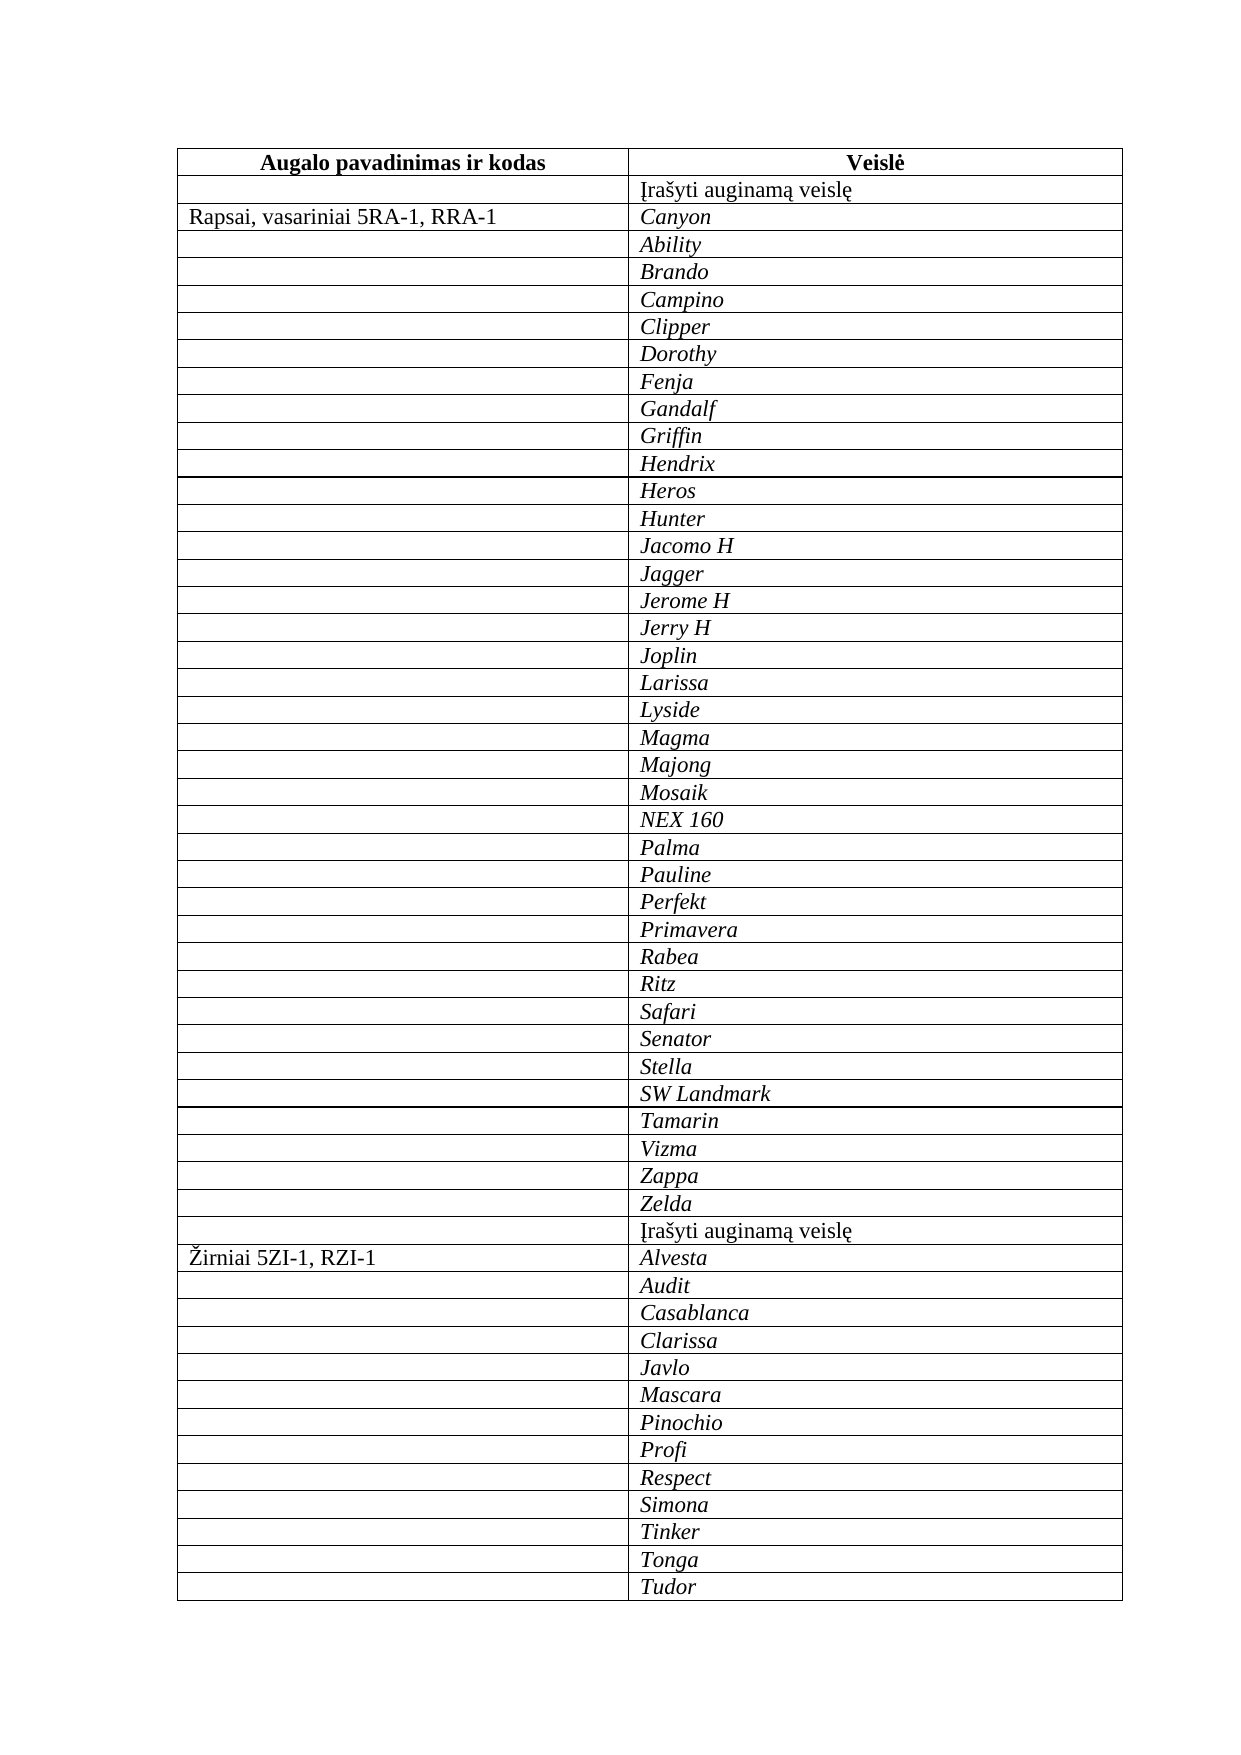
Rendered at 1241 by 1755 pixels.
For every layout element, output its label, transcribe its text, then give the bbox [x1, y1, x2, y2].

table_cell [178, 313, 628, 339]
table_cell [178, 231, 628, 257]
table_cell [178, 779, 628, 805]
table_cell [178, 340, 628, 367]
table_cell Larissa [629, 669, 1122, 696]
table_cell Palma [629, 834, 1122, 860]
table_cell [178, 1108, 628, 1134]
table_cell Audit [629, 1272, 1122, 1298]
table_cell [178, 587, 628, 613]
table_cell Canyon [629, 204, 1122, 230]
table_cell Heros [629, 478, 1122, 504]
table_cell [178, 505, 628, 531]
table_cell [178, 1464, 628, 1490]
table_cell Gandalf [629, 395, 1122, 422]
table_cell [178, 1573, 628, 1599]
table_cell Senator [629, 1025, 1122, 1052]
table_cell Lyside [629, 697, 1122, 723]
table_cell Jerome H [629, 587, 1122, 613]
table_cell [178, 943, 628, 969]
table_cell Brando [629, 258, 1122, 284]
table_cell [178, 1327, 628, 1353]
table_cell Pinochio [629, 1409, 1122, 1435]
table_cell [178, 286, 628, 312]
table_cell [178, 1381, 628, 1408]
table_cell [178, 861, 628, 887]
table_cell SW Landmark [629, 1080, 1122, 1106]
table_cell Griffin [629, 423, 1122, 449]
table_cell Tamarin [629, 1108, 1122, 1134]
table_cell [178, 1025, 628, 1052]
table_cell [178, 1080, 628, 1106]
table_cell Hunter [629, 505, 1122, 531]
table_cell Majong [629, 751, 1122, 778]
table_cell [178, 697, 628, 723]
table_cell [178, 532, 628, 558]
table_cell [178, 998, 628, 1024]
table_cell Primavera [629, 916, 1122, 942]
table_header Veislė [629, 149, 1122, 175]
table_cell [178, 1053, 628, 1079]
table_cell [178, 614, 628, 641]
table_cell Campino [629, 286, 1122, 312]
table_cell Clipper [629, 313, 1122, 339]
table_cell Alvesta [629, 1245, 1122, 1271]
table_cell [178, 1491, 628, 1517]
table_cell Rapsai, vasariniai 5RA-1, RRA-1 [178, 204, 628, 230]
table_cell Rabea [629, 943, 1122, 969]
table_cell Stella [629, 1053, 1122, 1079]
table_cell [178, 478, 628, 504]
table_cell Fenja [629, 368, 1122, 394]
table_cell Įrašyti auginamą veislę [629, 176, 1122, 202]
table_cell Mosaik [629, 779, 1122, 805]
table_cell Vizma [629, 1135, 1122, 1161]
table_cell [178, 1217, 628, 1243]
table_cell Jacomo H [629, 532, 1122, 558]
table_header Augalo pavadinimas ir kodas [178, 149, 628, 175]
table_cell Ritz [629, 971, 1122, 997]
table_cell [178, 368, 628, 394]
table_cell Pauline [629, 861, 1122, 887]
table_cell Hendrix [629, 450, 1122, 476]
table_cell [178, 423, 628, 449]
table_cell Profi [629, 1436, 1122, 1463]
table_cell [178, 1436, 628, 1463]
table_cell [178, 916, 628, 942]
table_cell [178, 1272, 628, 1298]
table_cell [178, 1354, 628, 1380]
table_cell Joplin [629, 642, 1122, 668]
table_cell [178, 1190, 628, 1216]
table_cell Ability [629, 231, 1122, 257]
table_cell [178, 971, 628, 997]
table_cell [178, 1299, 628, 1326]
table_cell Tinker [629, 1519, 1122, 1545]
table_cell Casablanca [629, 1299, 1122, 1326]
table_cell Respect [629, 1464, 1122, 1490]
table_cell [178, 1519, 628, 1545]
table_cell [178, 1409, 628, 1435]
table_cell Dorothy [629, 340, 1122, 367]
table_cell Mascara [629, 1381, 1122, 1408]
table_cell [178, 724, 628, 750]
table_cell Magma [629, 724, 1122, 750]
table_cell Javlo [629, 1354, 1122, 1380]
table_cell [178, 888, 628, 915]
table_cell [178, 1546, 628, 1572]
table_cell [178, 834, 628, 860]
table_cell Įrašyti auginamą veislę [629, 1217, 1122, 1243]
table_cell [178, 669, 628, 696]
table_cell [178, 258, 628, 284]
table_cell Tudor [629, 1573, 1122, 1599]
table_cell [178, 1162, 628, 1189]
table_cell [178, 450, 628, 476]
table_cell [178, 806, 628, 832]
table_cell [178, 176, 628, 202]
table_cell Tonga [629, 1546, 1122, 1572]
table_cell Žirniai 5ZI-1, RZI-1 [178, 1245, 628, 1271]
table_cell Safari [629, 998, 1122, 1024]
table_cell [178, 1135, 628, 1161]
table_cell Jagger [629, 560, 1122, 586]
table_cell [178, 642, 628, 668]
table_cell Perfekt [629, 888, 1122, 915]
table_cell NEX 160 [629, 806, 1122, 832]
table_cell Zappa [629, 1162, 1122, 1189]
table_cell [178, 395, 628, 422]
table_cell Simona [629, 1491, 1122, 1517]
table_cell Jerry H [629, 614, 1122, 641]
table_cell Clarissa [629, 1327, 1122, 1353]
table_cell Zelda [629, 1190, 1122, 1216]
table_cell [178, 560, 628, 586]
table_cell [178, 751, 628, 778]
